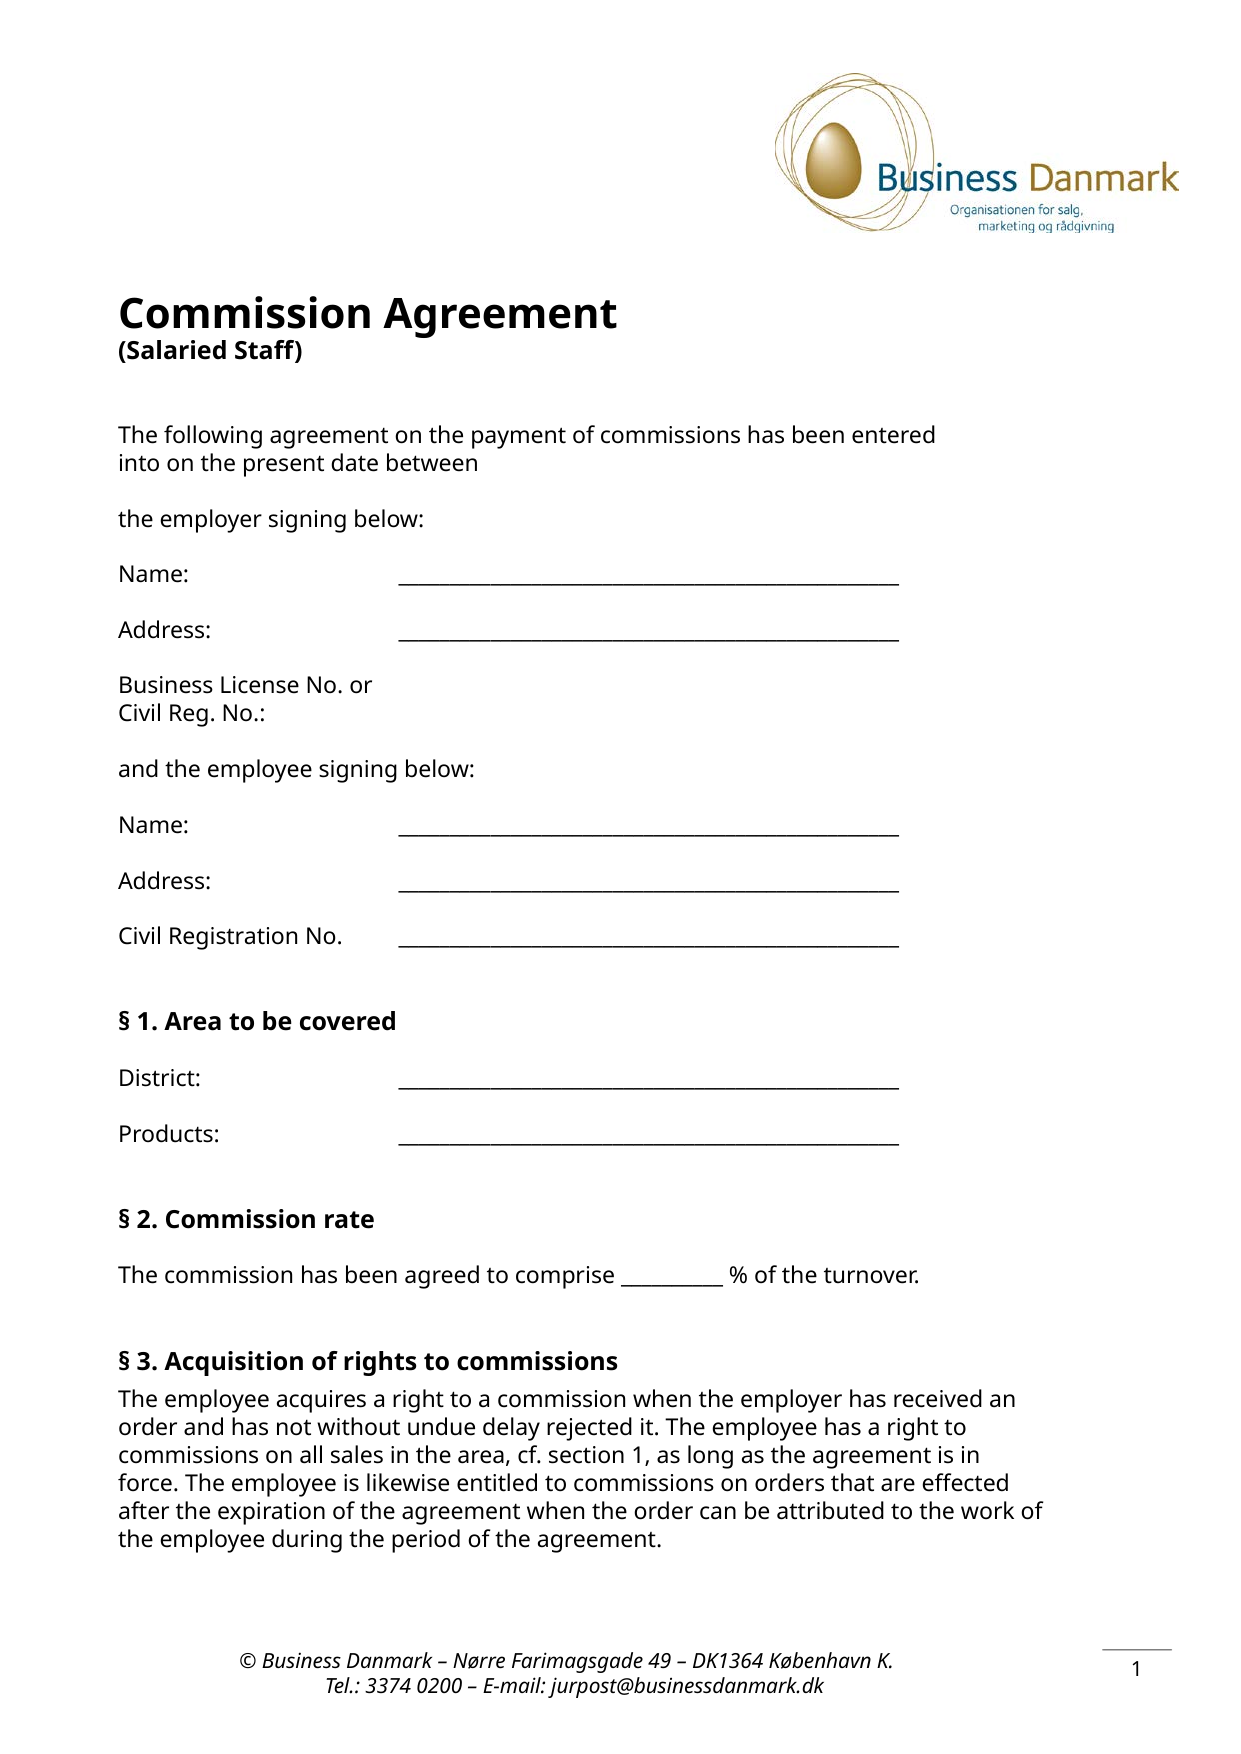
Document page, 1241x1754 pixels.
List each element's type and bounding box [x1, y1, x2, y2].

picture [775, 73, 1179, 233]
picture [1090, 1649, 1184, 1681]
